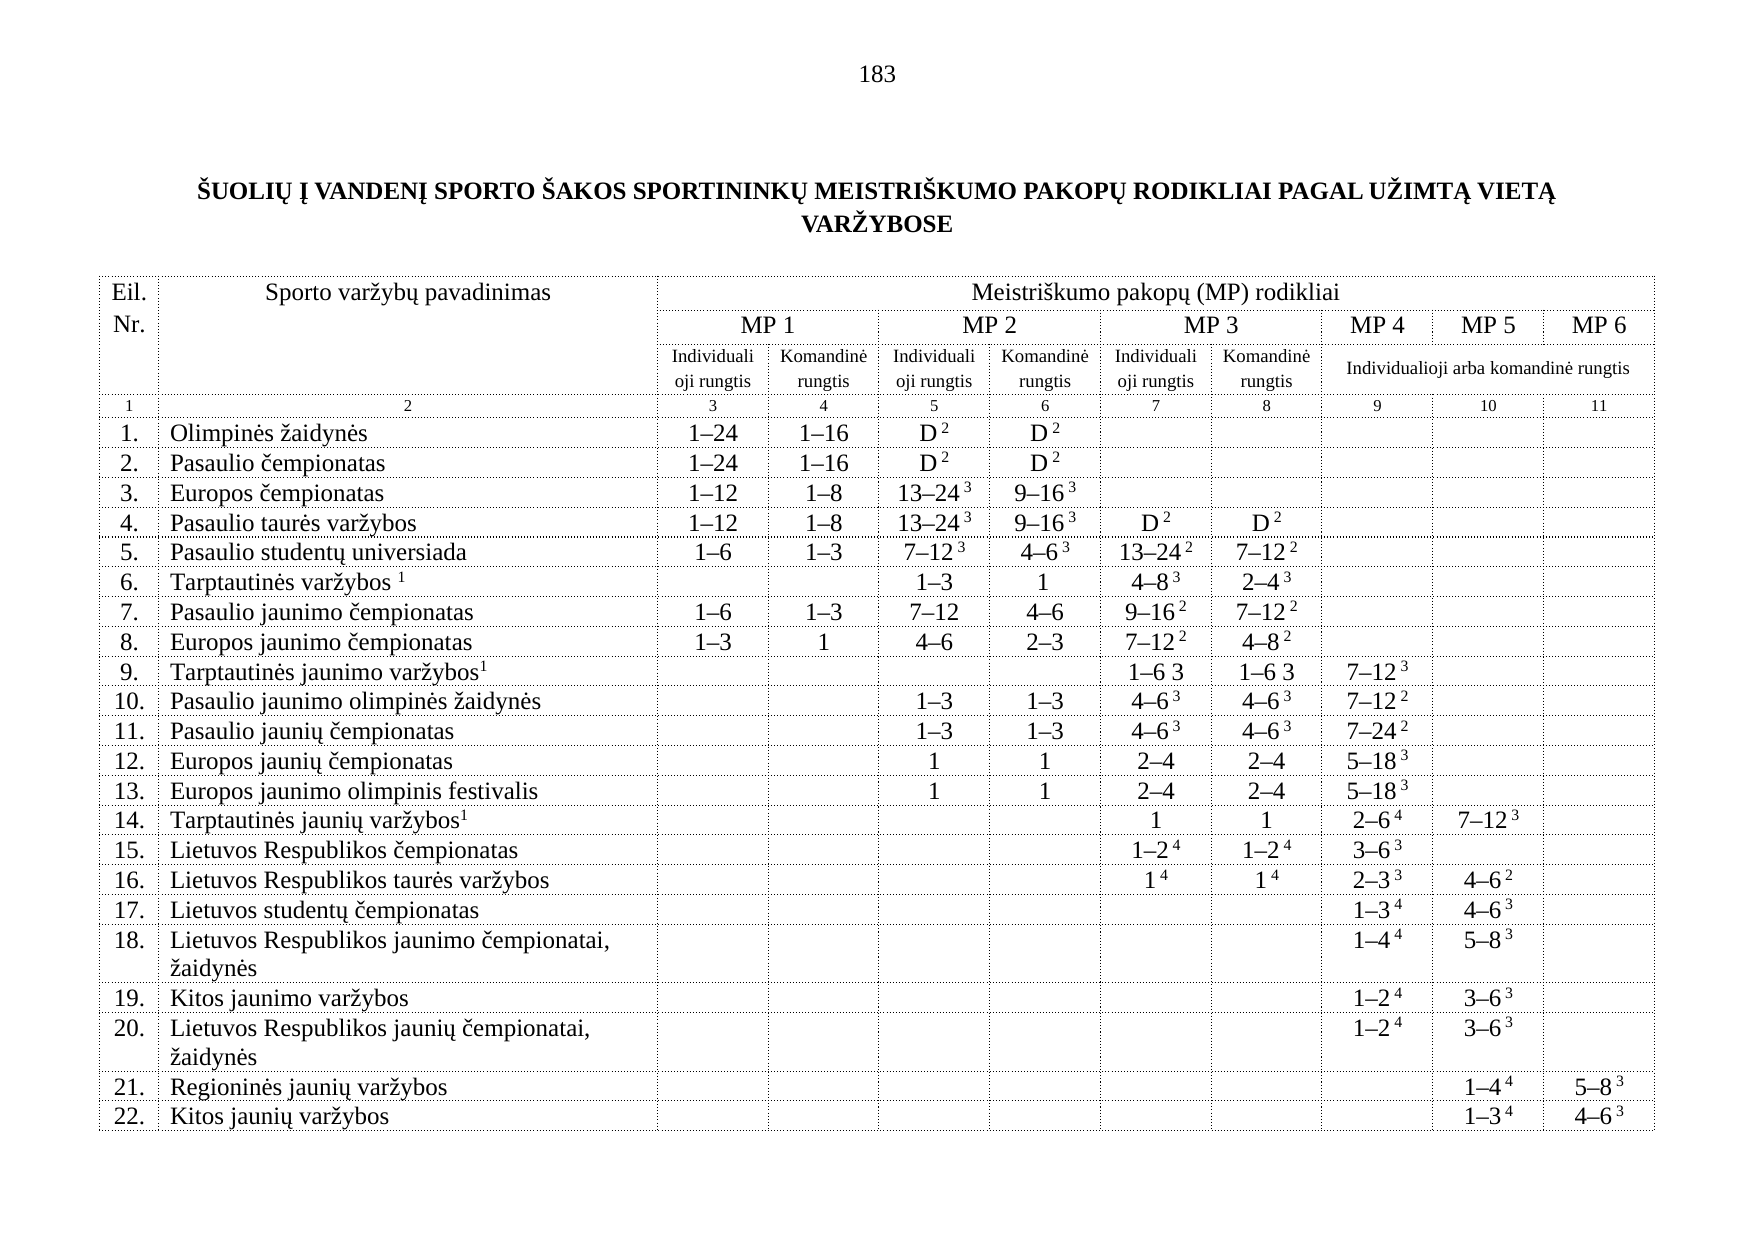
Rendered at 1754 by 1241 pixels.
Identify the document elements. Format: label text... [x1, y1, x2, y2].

text ŠUOLIŲ Į VANDENĮ sporto šakos SPORTININKŲ MEISTRIŠKUMO PAKOPŲ RODIKLIAI PAGAL UŽIMTĄ VIETĄ VARŽYBOSE [118, 176, 1636, 238]
